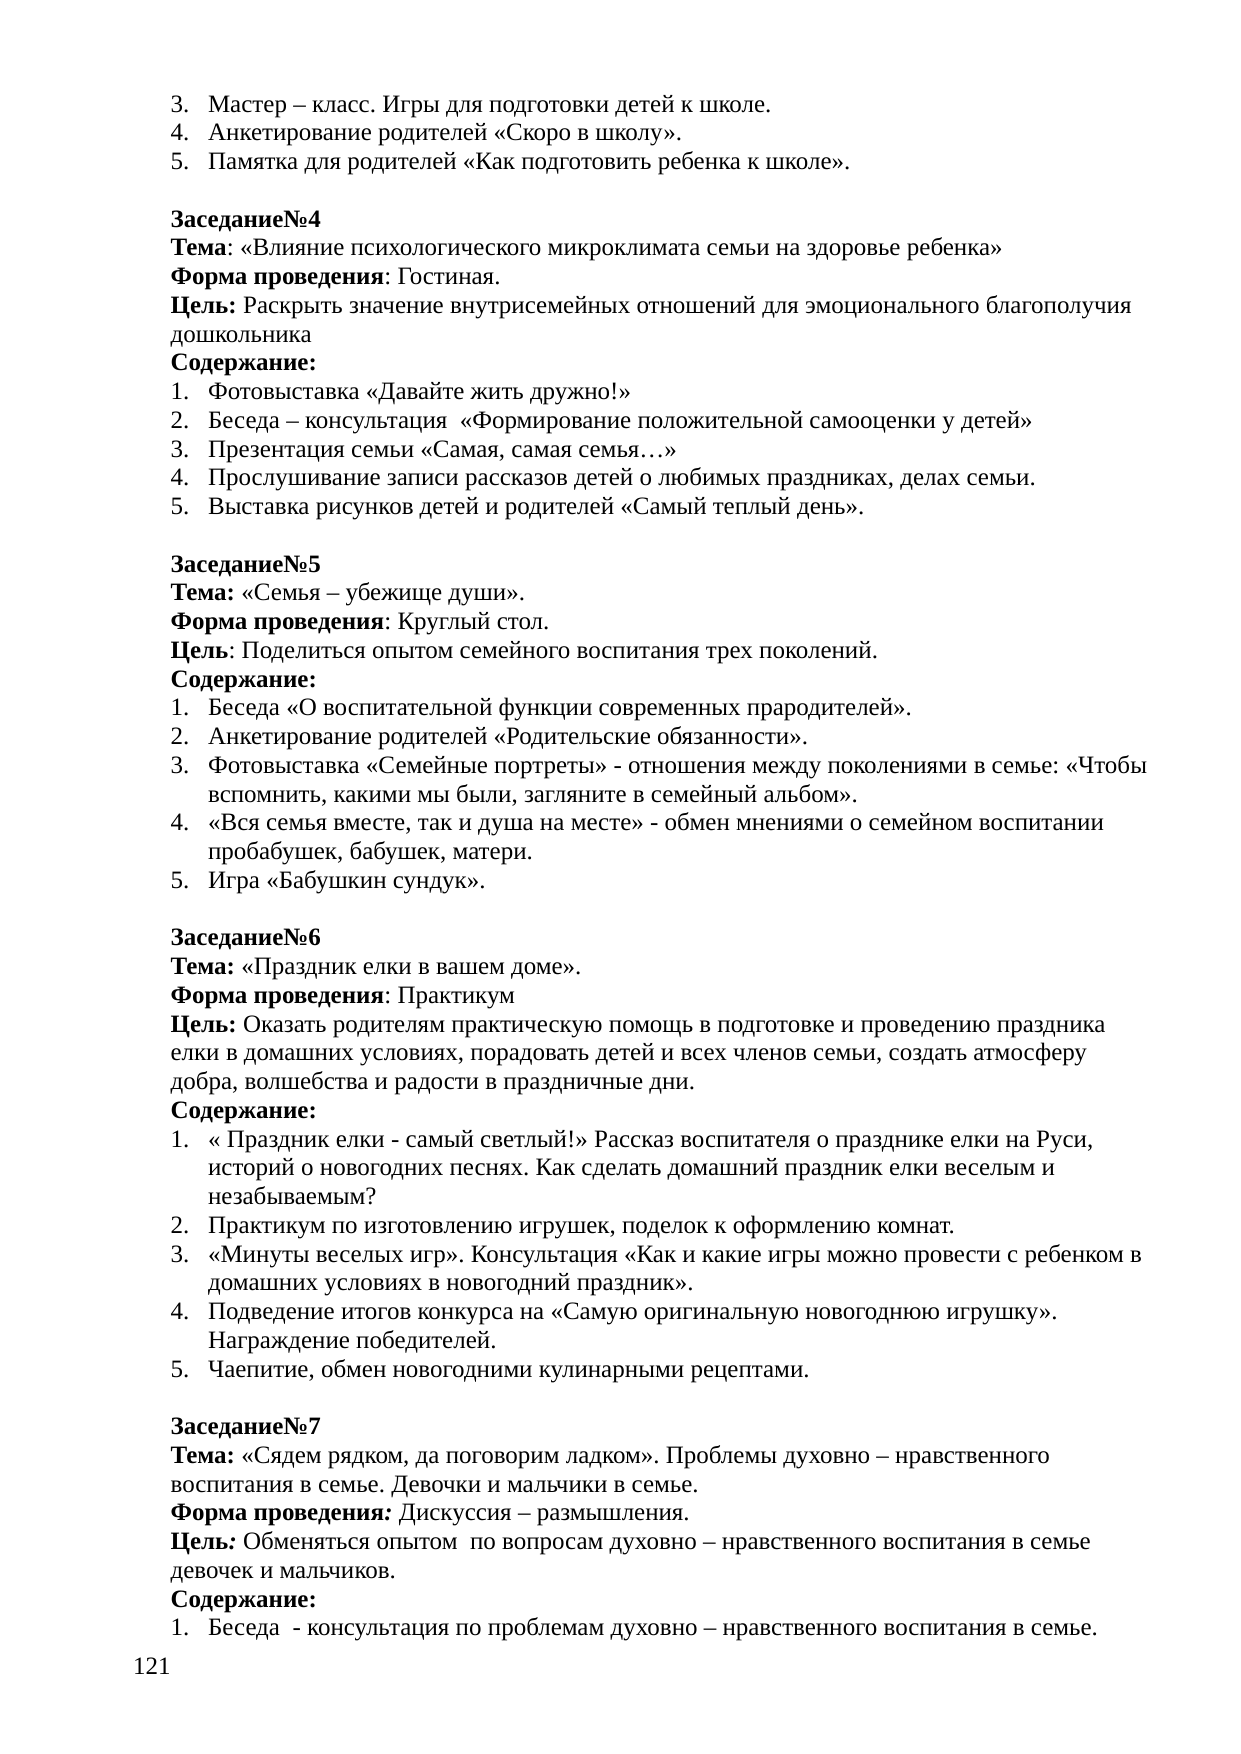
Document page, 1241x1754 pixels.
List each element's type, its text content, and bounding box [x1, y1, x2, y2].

list Беседа - консультация по проблемам духовно – нравственного воспитания в семье. [170, 1612, 1152, 1641]
list Подведение итогов конкурса на «Самую оригинальную новогоднюю игрушку». Награждение победителей. [170, 1296, 1152, 1354]
text Форма проведения: Круглый стол. [170, 606, 1152, 635]
list Анкетирование родителей «Скоро в школу». [170, 117, 1152, 146]
text Тема: «Семья – убежище души». [170, 577, 1152, 606]
text Тема: «Праздник елки в вашем доме». [170, 951, 1152, 980]
list Игра «Бабушкин сундук». [170, 865, 1152, 894]
list «Вся семья вместе, так и душа на месте» - обмен мнениями о семейном воспитании пробабушек, бабушек, матери. [170, 807, 1152, 865]
list Анкетирование родителей «Родительские обязанности». [170, 721, 1152, 750]
text Цель: Поделиться опытом семейного воспитания трех поколений. [170, 635, 1152, 664]
list Практикум по изготовлению игрушек, поделок к оформлению комнат. [170, 1210, 1152, 1239]
text Форма проведения: Дискуссия – размышления. [170, 1497, 1152, 1526]
text Заседание№7 [170, 1411, 1152, 1440]
list Фотовыставка «Семейные портреты» - отношения между поколениями в семье: «Чтобы вспомнить, какими мы были, загляните в семейный альбом». [170, 750, 1152, 807]
list Чаепитие, обмен новогодними кулинарными рецептами. [170, 1354, 1152, 1382]
list Памятка для родителей «Как подготовить ребенка к школе». [170, 146, 1152, 175]
list Фотовыставка «Давайте жить дружно!» [170, 376, 1152, 405]
list « Праздник елки - самый светлый!» Рассказ воспитателя о празднике елки на Руси, историй о новогодних песнях. Как сделать домашний праздник елки веселым и незабываемым? [170, 1124, 1152, 1210]
text Заседание№5 [170, 549, 1152, 577]
list Беседа «О воспитательной функции современных прародителей». [170, 692, 1152, 721]
text Заседание№6 [170, 922, 1152, 951]
list «Минуты веселых игр». Консультация «Как и какие игры можно провести с ребенком в домашних условиях в новогодний праздник». [170, 1239, 1152, 1296]
list Выставка рисунков детей и родителей «Самый теплый день». [170, 491, 1152, 520]
text Заседание№4 [170, 204, 1152, 232]
text Содержание: [170, 1584, 1152, 1612]
text Цель: Обменяться опытом по вопросам духовно – нравственного воспитания в семье девочек и мальчиков. [170, 1526, 1152, 1584]
text Форма проведения: Практикум [170, 980, 1152, 1009]
text Содержание: [170, 1095, 1152, 1124]
text Тема: «Влияние психологического микроклимата семьи на здоровье ребенка» [170, 232, 1152, 261]
text Содержание: [170, 347, 1152, 376]
list Презентация семьи «Самая, самая семья…» [170, 434, 1152, 462]
list Беседа – консультация «Формирование положительной самооценки у детей» [170, 405, 1152, 434]
text Цель: Раскрыть значение внутрисемейных отношений для эмоционального благополучия дошкольника [170, 290, 1152, 347]
text Форма проведения: Гостиная. [170, 261, 1152, 290]
list Прослушивание записи рассказов детей о любимых праздниках, делах семьи. [170, 462, 1152, 491]
text Содержание: [170, 664, 1152, 692]
list Мастер – класс. Игры для подготовки детей к школе. [170, 89, 1152, 117]
text Тема: «Сядем рядком, да поговорим ладком». Проблемы духовно – нравственного воспитания в семье. Девочки и мальчики в семье. [170, 1440, 1152, 1497]
text Цель: Оказать родителям практическую помощь в подготовке и проведению праздника елки в домашних условиях, порадовать детей и всех членов семьи, создать атмосферу добра, волшебства и радости в праздничные дни. [170, 1009, 1152, 1095]
